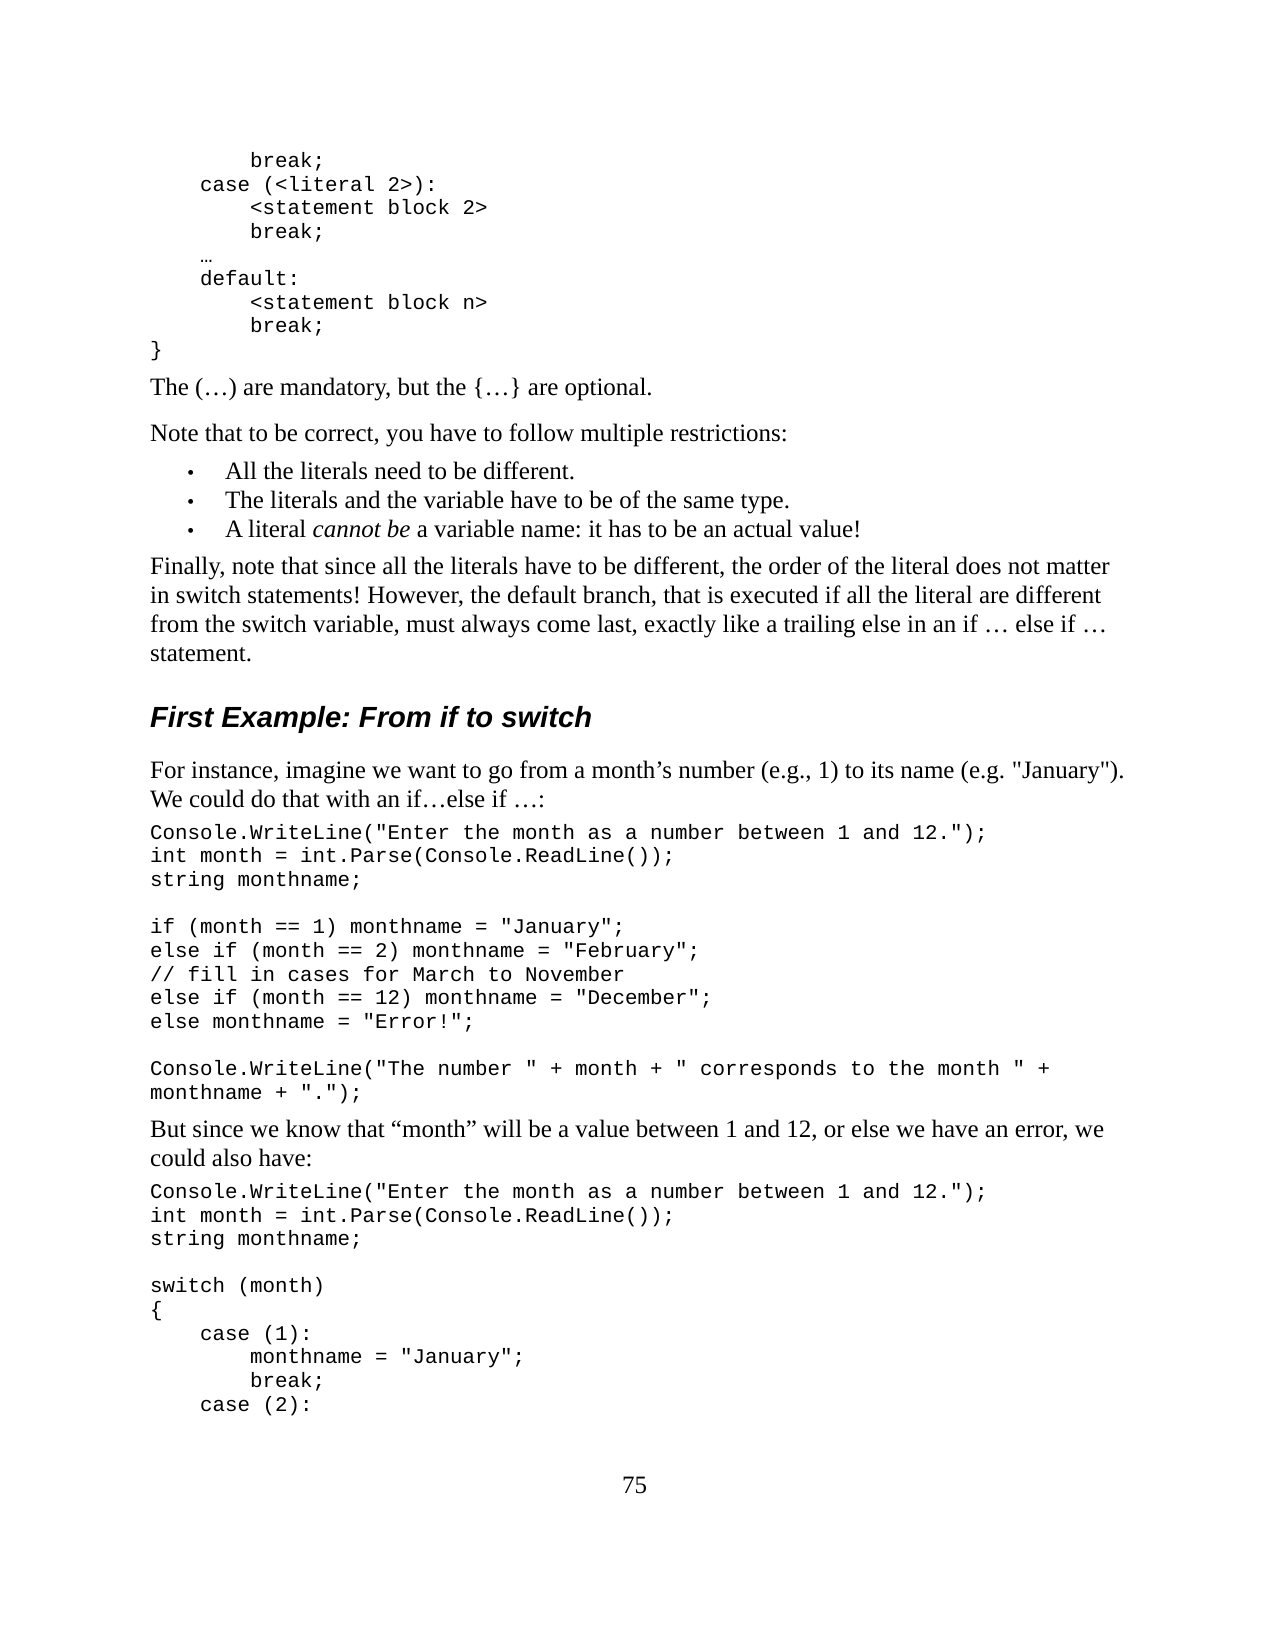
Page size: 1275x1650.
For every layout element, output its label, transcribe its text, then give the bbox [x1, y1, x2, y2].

text else if (month == 12) monthname = "December"; [150, 987, 1125, 1011]
list A literal cannot be a variable name: it has to be an actual value! [187, 514, 1125, 542]
text switch (month) [150, 1276, 1125, 1299]
text break; [150, 1370, 1125, 1394]
text else if (month == 2) monthname = "February"; [150, 940, 1125, 964]
text Console.WriteLine("The number " + month + " corresponds to the month " + monthname + "."); [150, 1058, 1125, 1106]
text break; [150, 221, 1125, 244]
text Note that to be correct, you have to follow multiple restrictions: [150, 418, 1125, 447]
text break; [150, 150, 1125, 174]
text string monthname; [150, 869, 1125, 893]
text <statement block n> [150, 292, 1125, 316]
text … [150, 244, 1125, 268]
text The (…) are mandatory, but the {…} are optional. [150, 372, 1125, 401]
text But since we know that “month” will be a value between 1 and 12, or else we have an error, we could also have: [150, 1114, 1125, 1172]
text Console.WriteLine("Enter the month as a number between 1 and 12."); [150, 1181, 1125, 1204]
text case (<literal 2>): [150, 174, 1125, 197]
subtitle First Example: From if to switch [150, 700, 1125, 734]
text monthname = "January"; [150, 1346, 1125, 1370]
text <statement block 2> [150, 197, 1125, 221]
list The literals and the variable have to be of the same type. [187, 485, 1125, 514]
text int month = int.Parse(Console.ReadLine()); [150, 845, 1125, 869]
text else monthname = "Error!"; [150, 1011, 1125, 1034]
text string monthname; [150, 1228, 1125, 1252]
text For instance, imagine we want to go from a month’s number (e.g., 1) to its name (e.g. "January"). We could do that with an if…else if …: [150, 755, 1125, 813]
text Console.WriteLine("Enter the month as a number between 1 and 12."); [150, 822, 1125, 845]
text if (month == 1) monthname = "January"; [150, 916, 1125, 940]
text { [150, 1299, 1125, 1323]
text Finally, note that since all the literals have to be different, the order of the literal does not matter in switch statements! However, the default branch, that is executed if all the literal are different from the switch variable, must always come last, exactly like a trailing else in an if … else if … statement. [150, 551, 1125, 666]
text case (2): [150, 1394, 1125, 1417]
text int month = int.Parse(Console.ReadLine()); [150, 1204, 1125, 1228]
text break; [150, 316, 1125, 339]
list All the literals need to be different. [187, 456, 1125, 485]
text // fill in cases for March to November [150, 964, 1125, 987]
text case (1): [150, 1323, 1125, 1346]
text default: [150, 268, 1125, 292]
text } [150, 339, 1125, 363]
